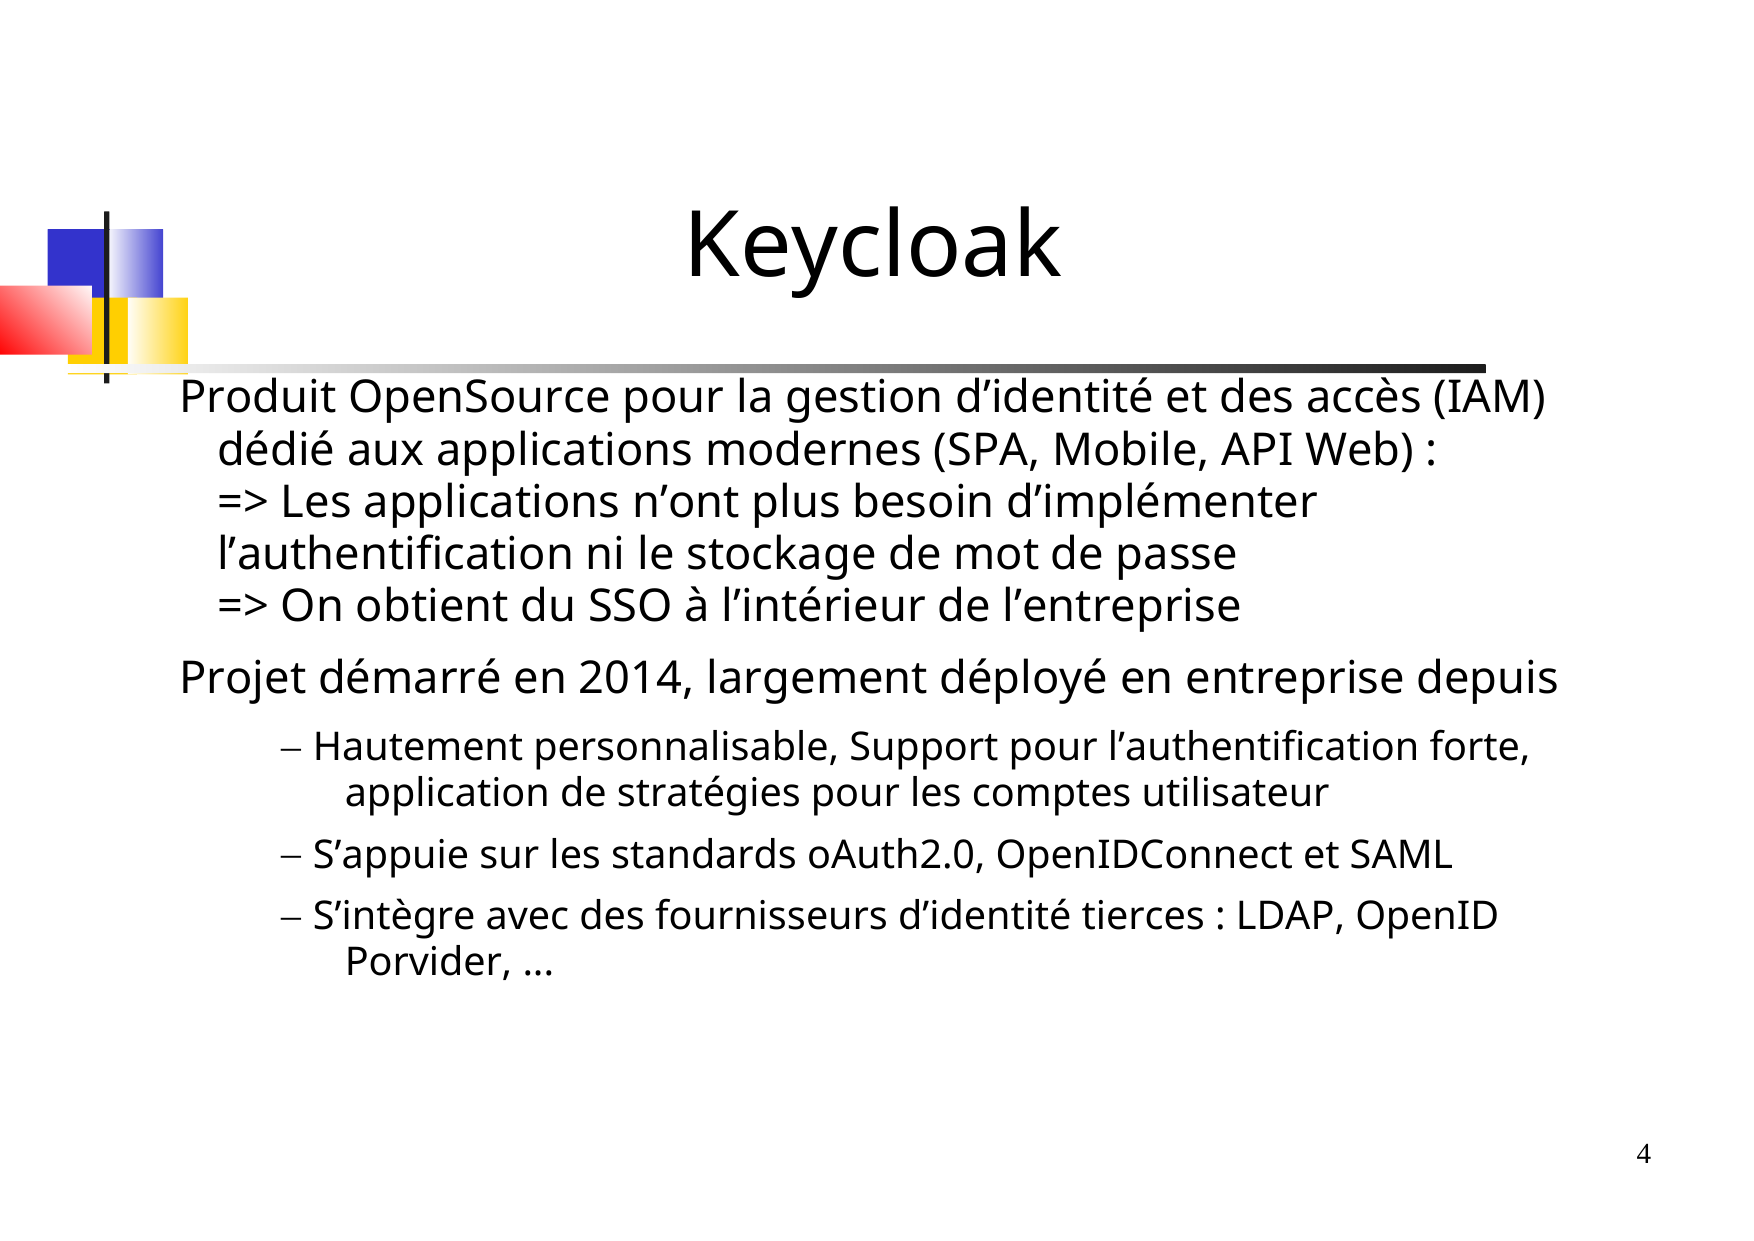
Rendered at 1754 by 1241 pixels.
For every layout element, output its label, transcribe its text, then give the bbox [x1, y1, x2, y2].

title Keycloak [179, 139, 1567, 351]
list Produit OpenSource pour la gestion d’identité et des accès (IAM) dédié aux applications modernes (SPA, Mobile, API Web) : => Les applications n’ont plus besoin d’implémenter l’authentification ni le stockage de mot de passe => On obtient du SSO à l’intérieur de l’entreprise Projet démarré en 2014, largement déployé en entreprise depuis Hautement personnalisable, Support pour l’authentification forte, application de stratégies pour les comptes utilisateur S’appuie sur les standards oAuth2.0, OpenIDConnect et SAML S’intègre avec des fournisseurs d’identité tierces : LDAP, OpenID Porvider, ... [179, 371, 1567, 1091]
